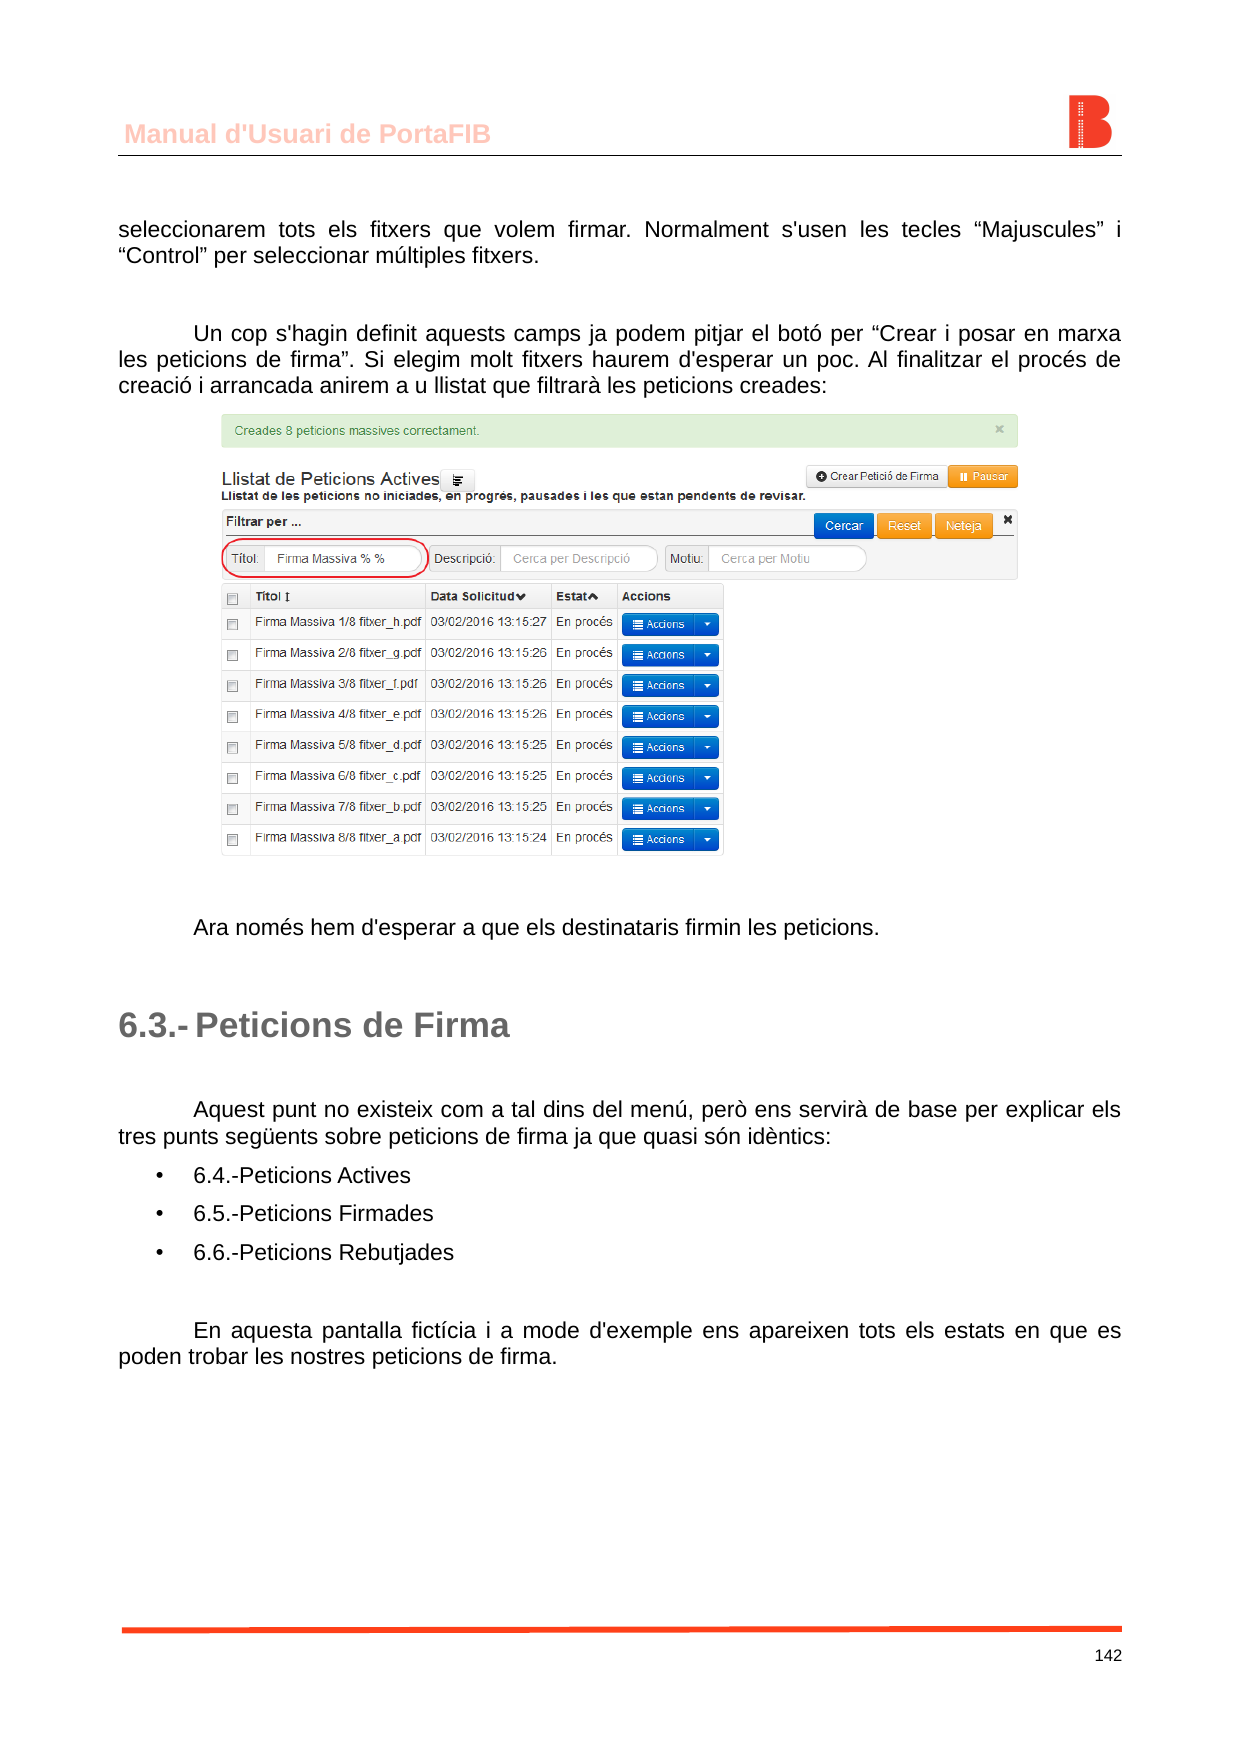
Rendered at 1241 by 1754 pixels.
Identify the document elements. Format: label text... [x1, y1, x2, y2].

list 6.5Peticions Firmades [156, 1200, 1122, 1227]
subtitle Peticions de Firma [118, 1004, 1122, 1045]
text Un cop s'hagin definit aquests camps ja podem pitjar el botó per “Crear i posar en marxa les peticions de firma”. Si elegim molt fitxers haurem d'esperar un poc. Al finalitzar el procés de creació i arrancada anirem a u llistat que filtrarà les peticions creades: [118, 320, 1122, 399]
picture [214, 411, 1026, 863]
text seleccionarem tots els fitxers que volem firmar. Normalment s'usen les tecles “Majuscules” i “Control” per seleccionar múltiples fitxers. [118, 216, 1122, 268]
picture [1063, 94, 1117, 150]
text Ara només hem d'esperar a que els destinataris firmin les peticions. [118, 914, 1122, 940]
list 6.4Peticions Actives [156, 1162, 1122, 1188]
list 6.6Peticions Rebutjades [156, 1239, 1122, 1266]
text En aquesta pantalla fictícia i a mode d'exemple ens apareixen tots els estats en que es poden trobar les nostres peticions de firma. [118, 1317, 1122, 1370]
text Aquest punt no existeix com a tal dins del menú, però ens servirà de base per explicar els tres punts següents sobre peticions de firma ja que quasi són idèntics: [118, 1096, 1122, 1149]
